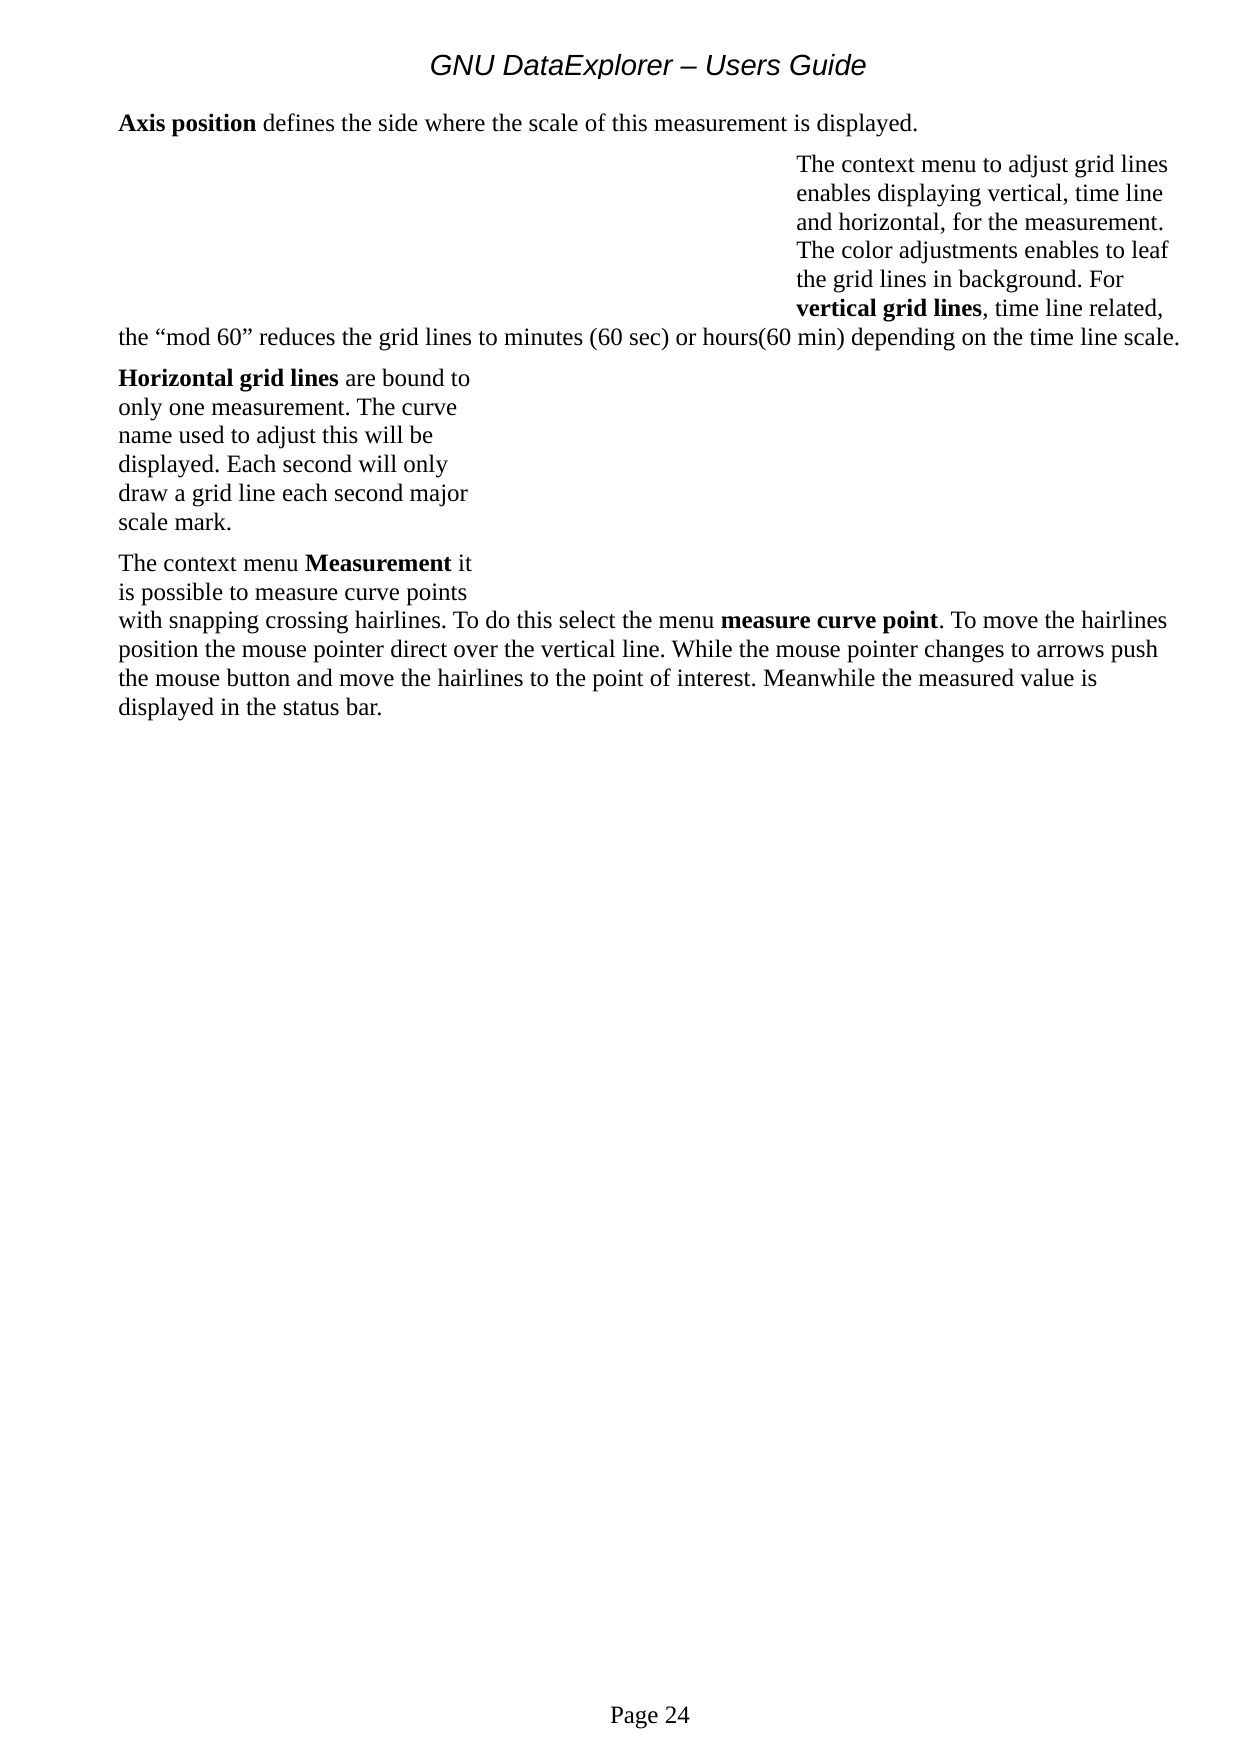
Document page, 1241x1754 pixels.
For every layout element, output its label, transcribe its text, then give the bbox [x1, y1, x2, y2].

text The context menu to adjust grid lines enables displaying vertical, time line and horizontal, for the measurement. The color adjustments enables to leaf the grid lines in background. For vertical grid lines, time line related, the “mod 60” reduces the grid lines to minutes (60 sec) or hours(60 min) depending on the time line scale. [118, 149, 1181, 350]
text The context menu Measurement it is possible to measure curve points with snapping crossing hairlines. To do this select the menu measure curve point. To move the hairlines position the mouse pointer direct over the vertical line. While the mouse pointer changes to arrows push the mouse button and move the hairlines to the point of interest. Meanwhile the measured value is displayed in the status bar. [118, 548, 1181, 720]
text Horizontal grid lines are bound to only one measurement. The curve name used to adjust this will be displayed. Each second will only draw a grid line each second major scale mark. [118, 363, 1181, 535]
text Axis position defines the side where the scale of this measurement is displayed. [118, 108, 1181, 137]
